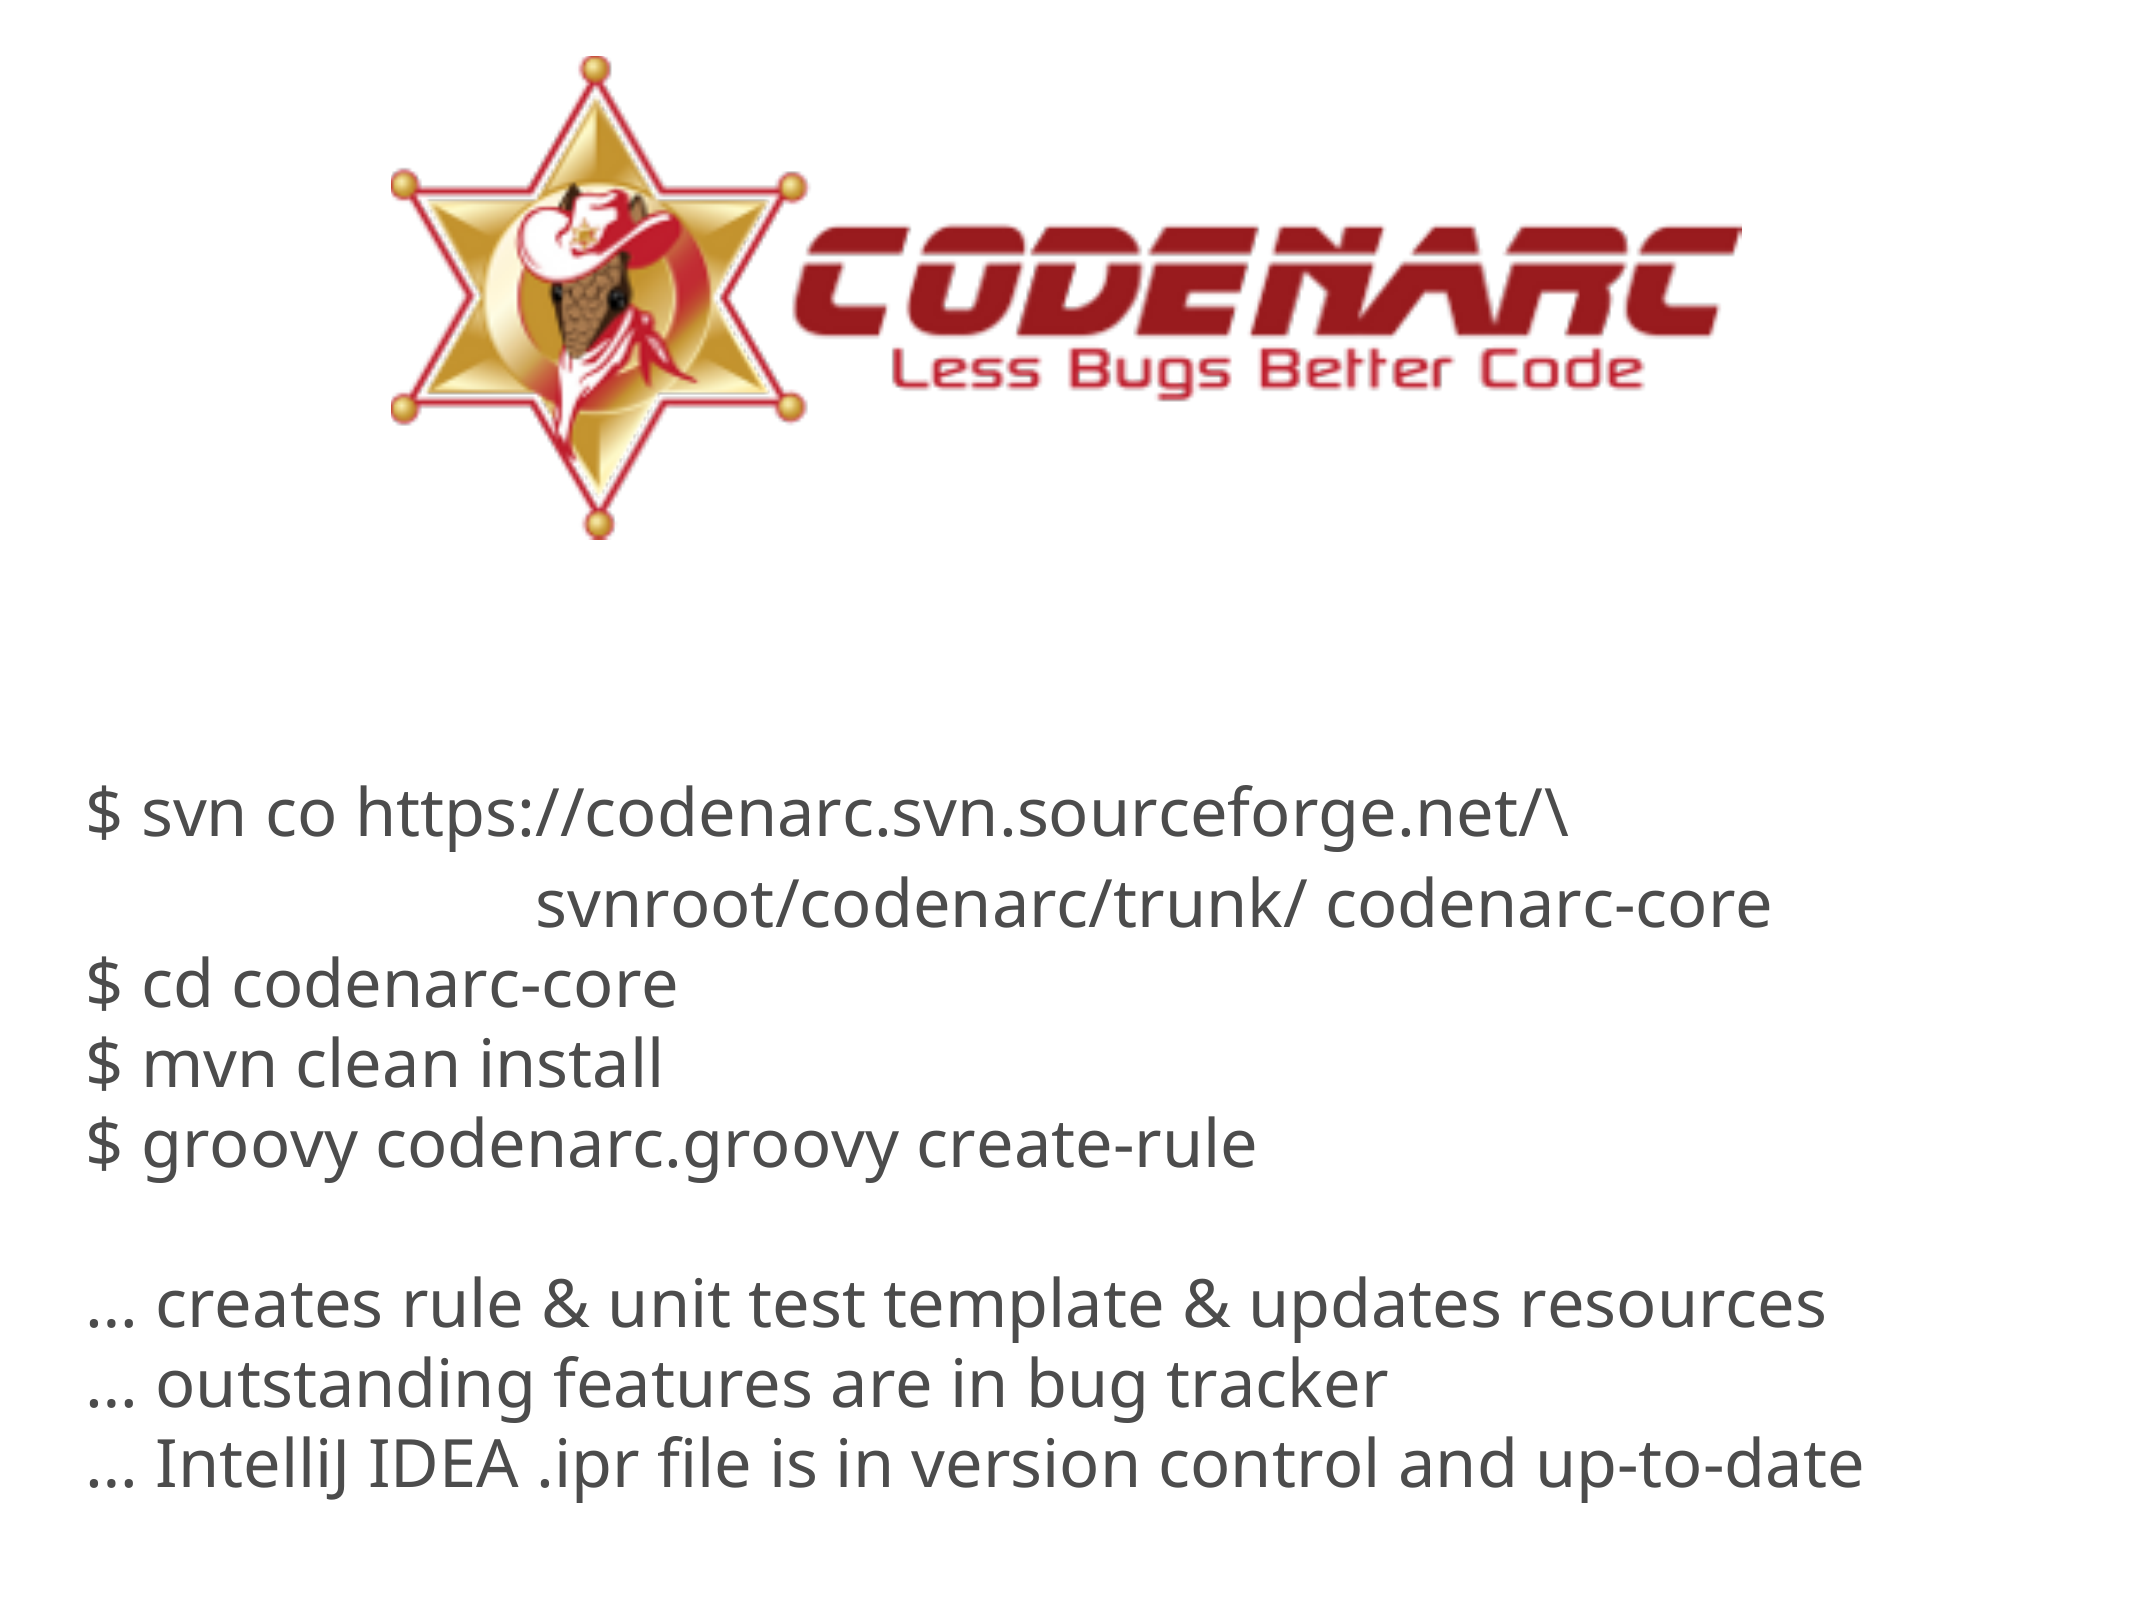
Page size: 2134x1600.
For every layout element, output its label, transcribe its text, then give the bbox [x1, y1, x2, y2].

picture [391, 56, 1742, 540]
text_box $ svn co https://codenarc.svn.sourceforge.net/\ svnroot/codenarc/trunk/ codenarc-core $ cd codenarc-core $ mvn clean install $ groovy codenarc.groovy create-rule … creates rule & unit test template & updates resources … outstanding features are in bug tracker … IntelliJ IDEA .ipr file is in version control and up-to-date [70, 762, 2063, 1498]
